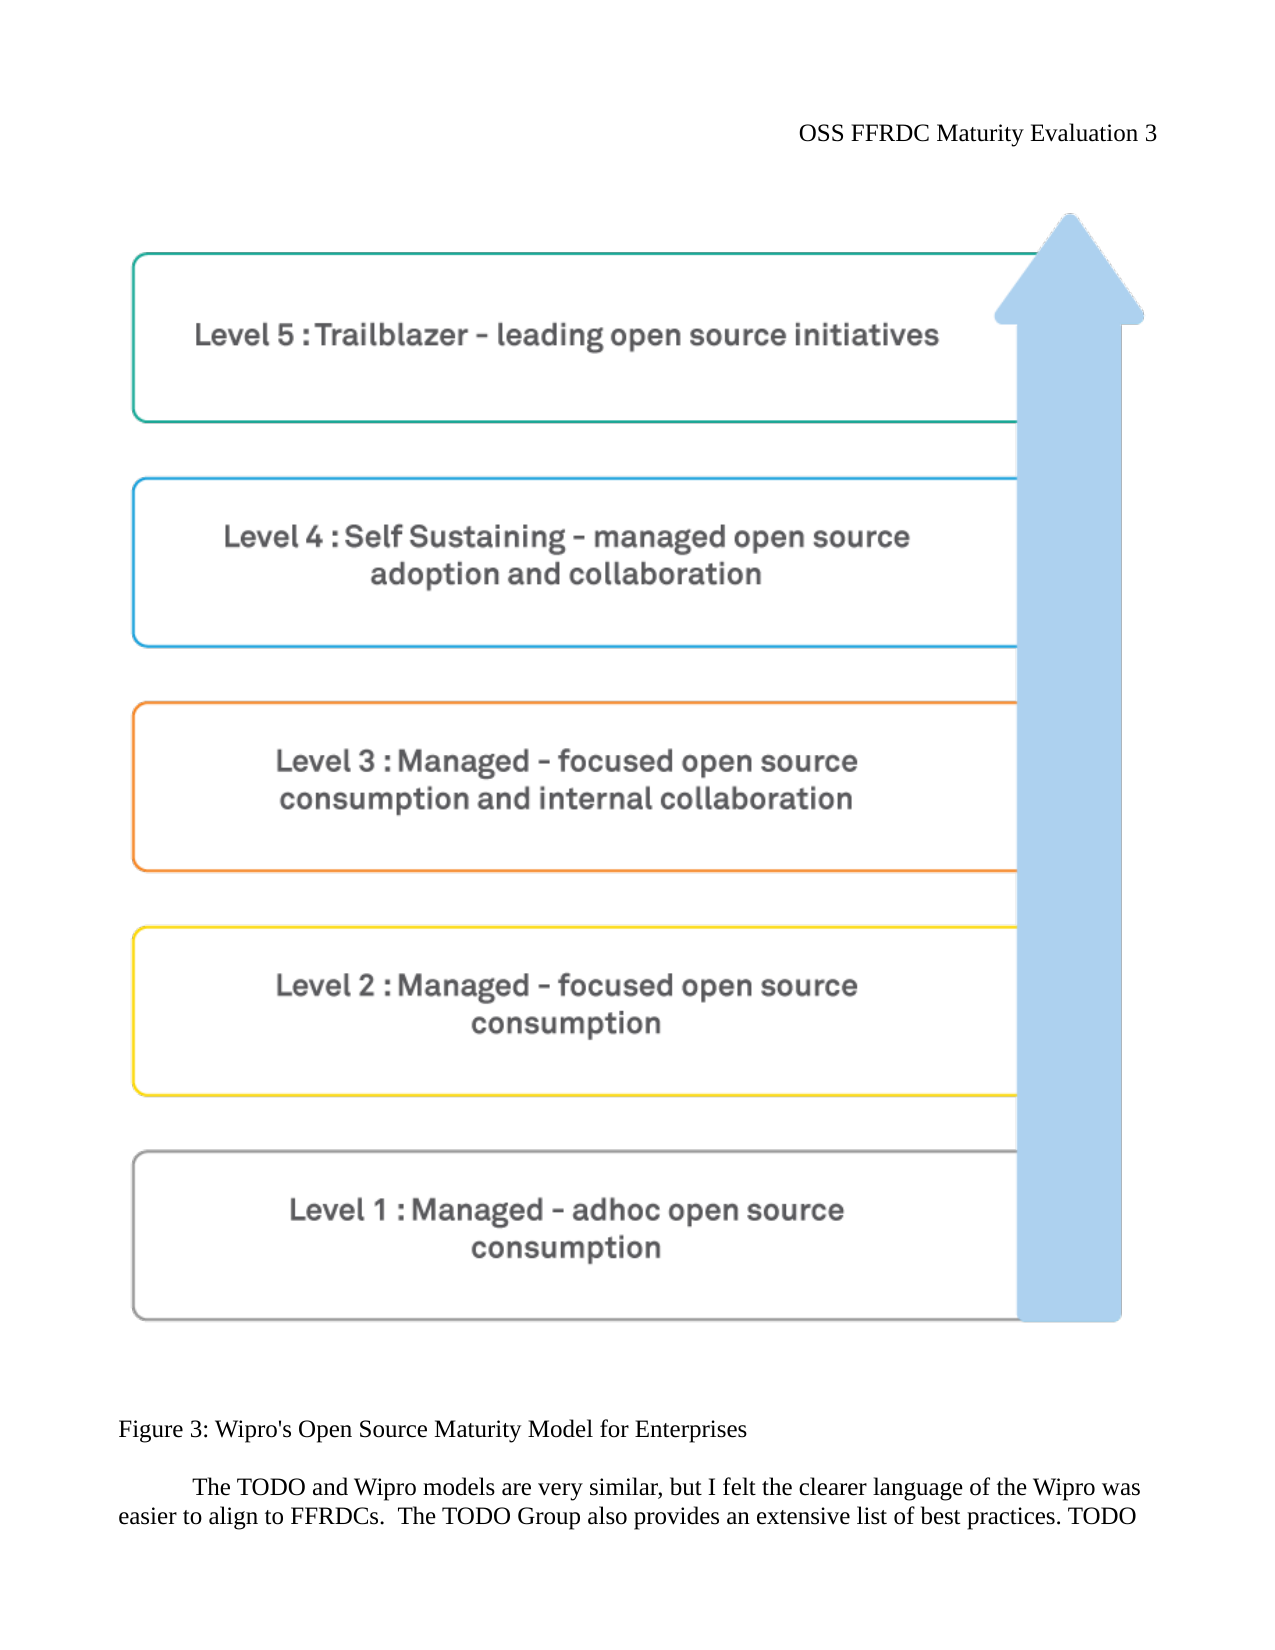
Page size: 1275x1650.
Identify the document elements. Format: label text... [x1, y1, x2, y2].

text Figure 3: Wipro's Open Source Maturity Model for Enterprises [118, 1414, 1157, 1443]
picture [81, 176, 1194, 1357]
text The TODO and Wipro models are very similar, but I felt the clearer language of the Wipro was easier to align to FFRDCs. The TODO Group also provides an extensive list of best practices. TODO [118, 1472, 1157, 1529]
